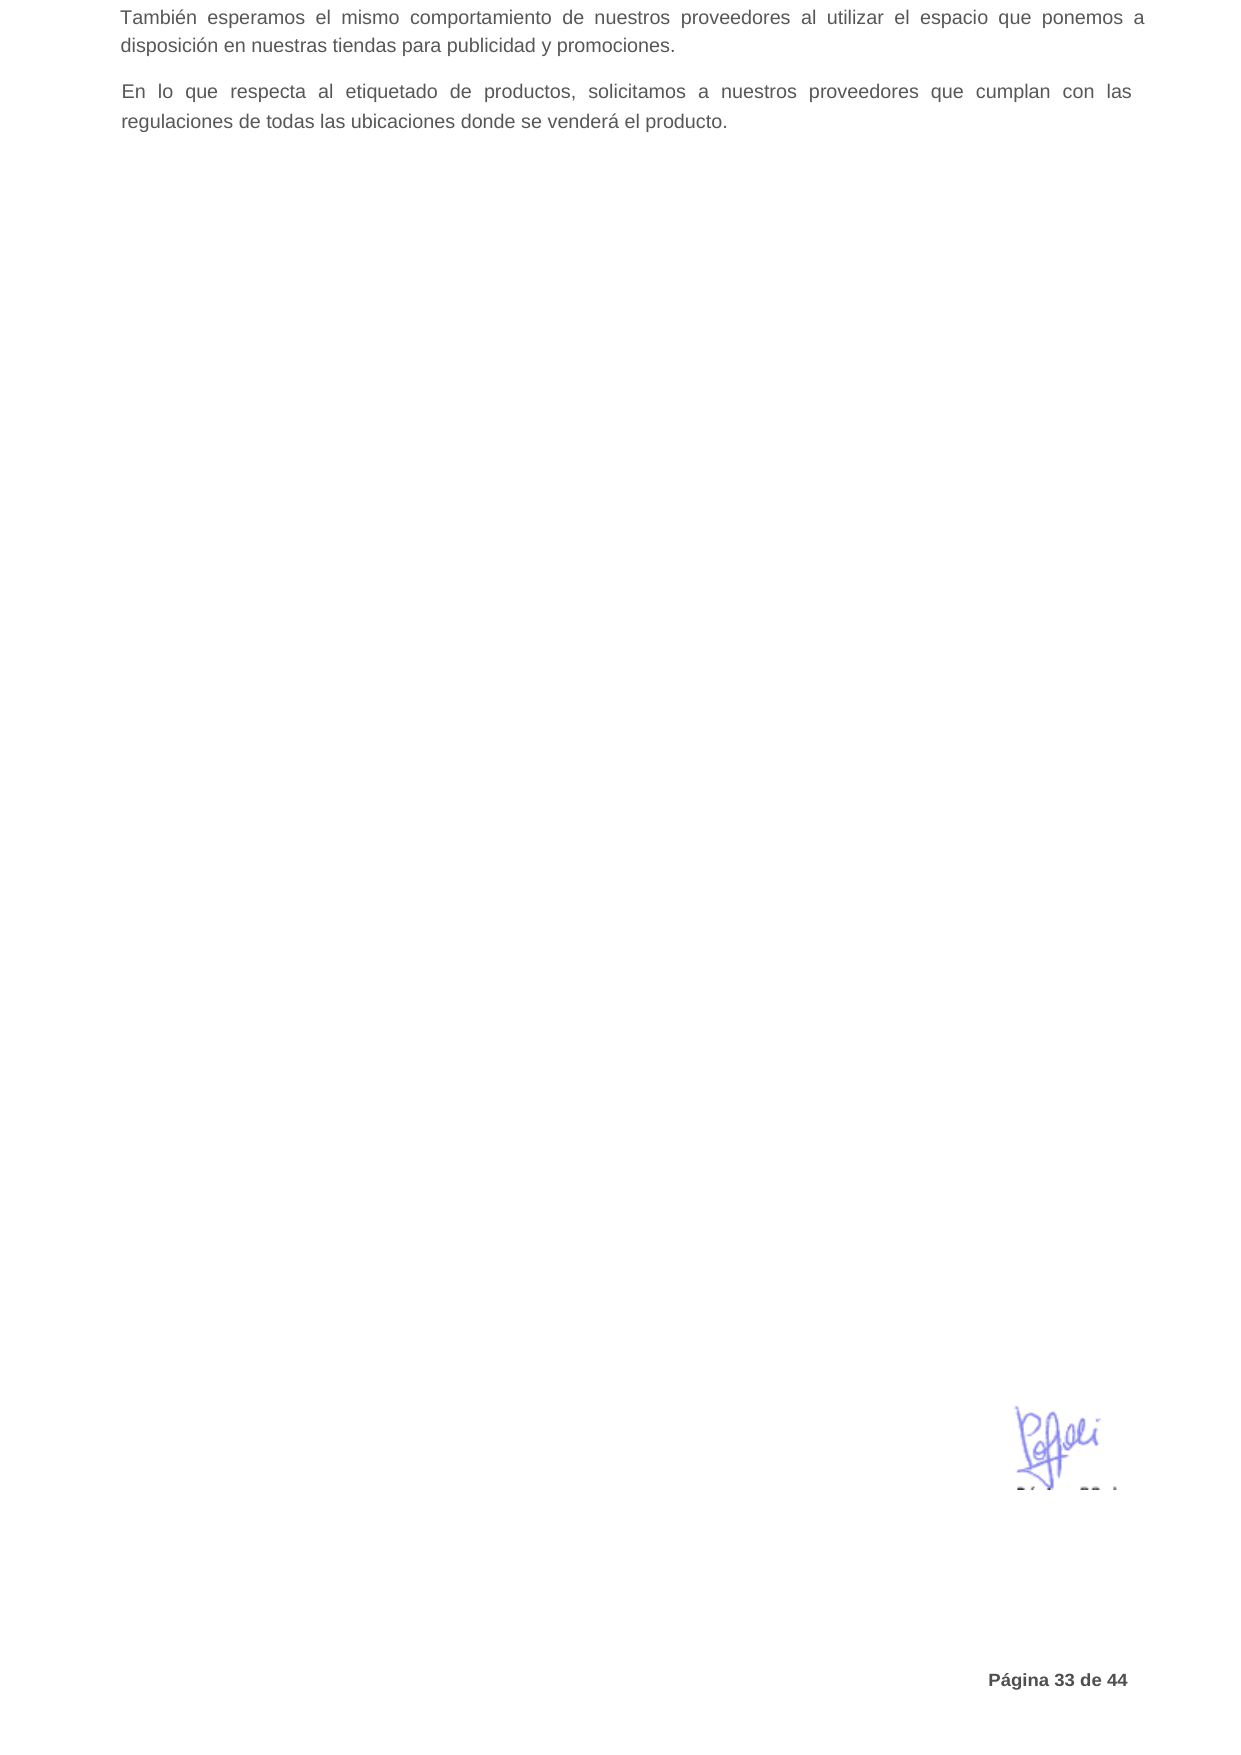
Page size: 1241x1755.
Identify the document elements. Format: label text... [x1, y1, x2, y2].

text En lo que respecta al etiquetado de productos, solicitamos a nuestros proveedores que cumplan con las regulaciones de todas las ubicaciones donde se venderá el producto. [121, 80, 1133, 133]
text También esperamos el mismo comportamiento de nuestros proveedores al utilizar el espacio que ponemos a disposición en nuestras tiendas para publicidad y promociones. [120, 6, 1147, 57]
